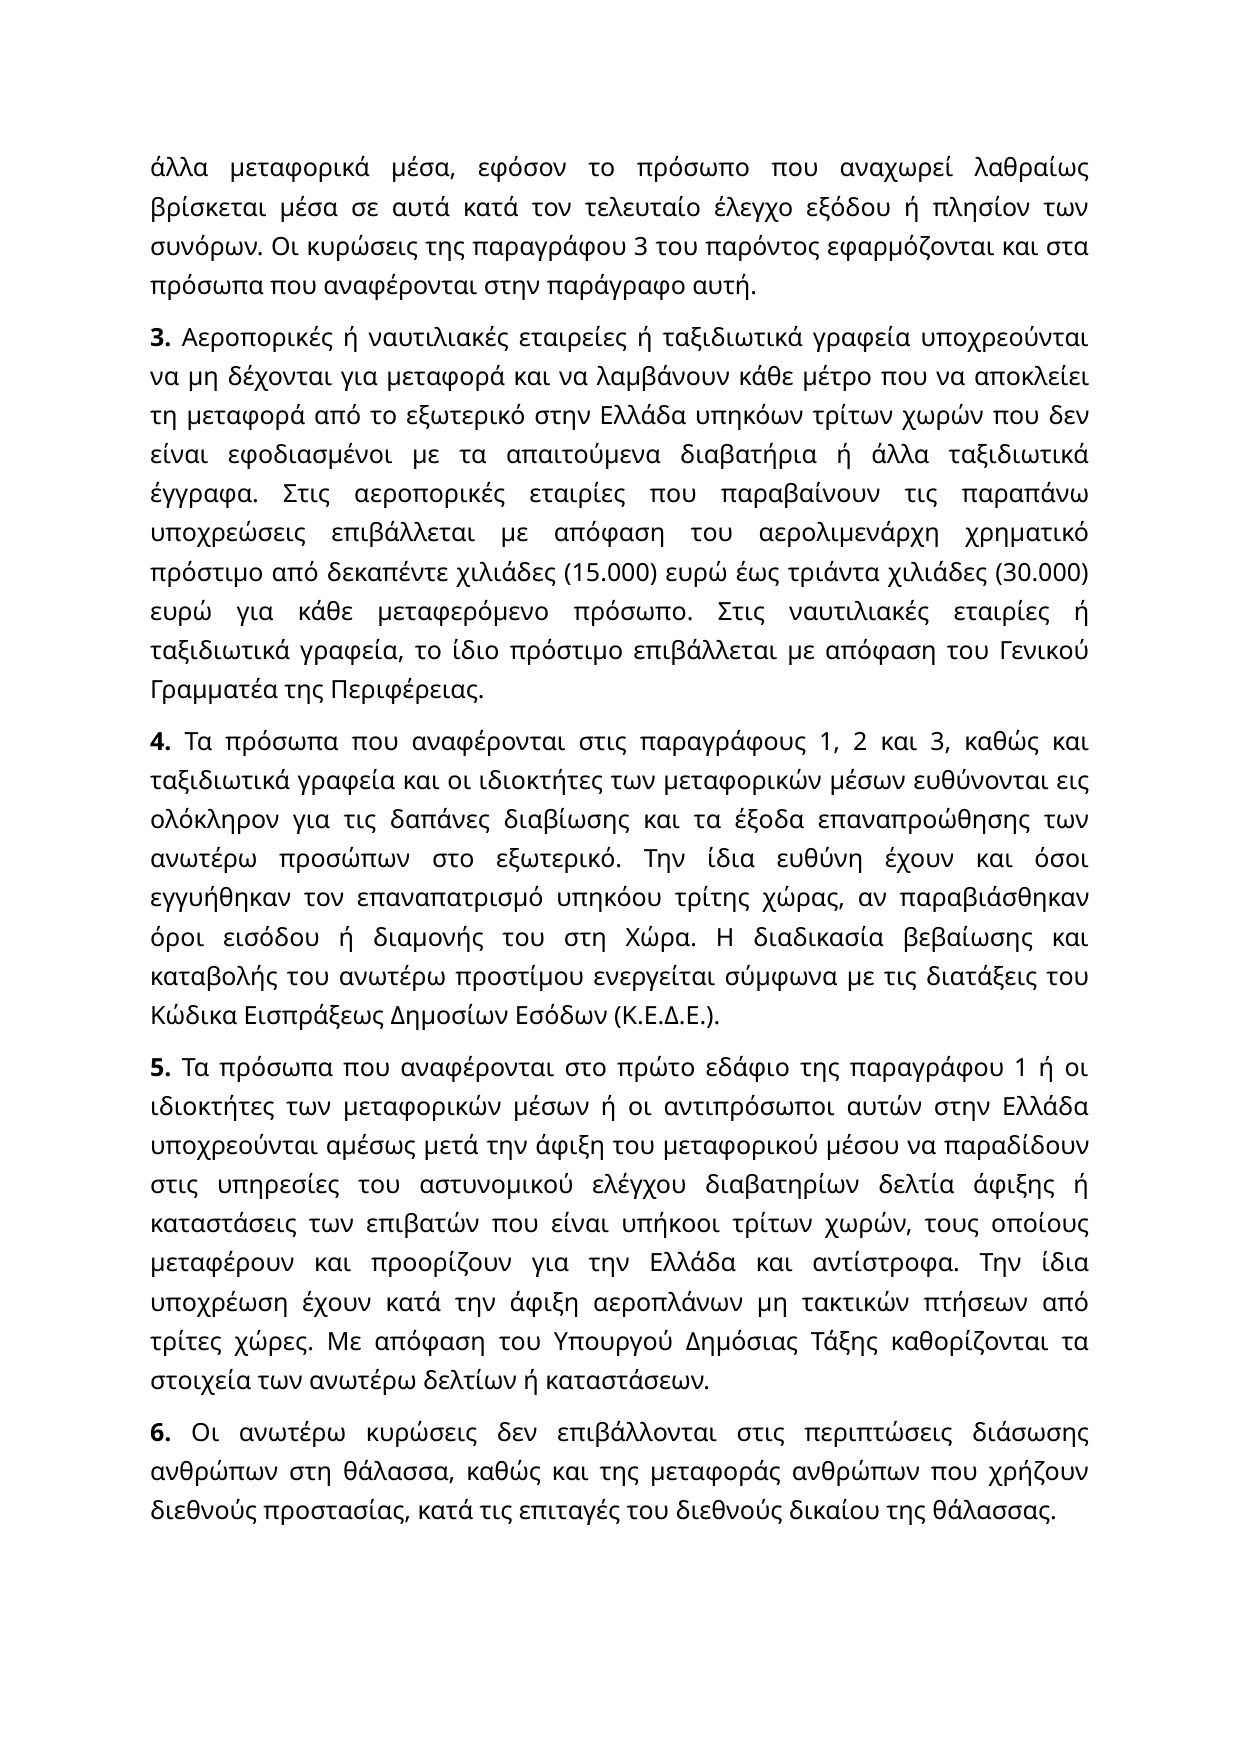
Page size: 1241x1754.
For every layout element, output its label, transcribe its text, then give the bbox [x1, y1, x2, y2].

text 6. Οι ανωτέρω κυρώσεις δεν επιβάλλονται στις περιπτώσεις διάσωσης ανθρώπων στη θάλασσα, καθώς και της μεταφοράς ανθρώπων που χρήζουν διεθνούς προστασίας, κατά τις επιταγές του διεθνούς δικαίου της θάλασσας. [150, 1414, 1090, 1527]
text 4. Τα πρόσωπα που αναφέρονται στις παραγράφους 1, 2 και 3, καθώς και ταξιδιωτικά γραφεία και οι ιδιοκτήτες των μεταφορικών μέσων ευθύνονται εις ολόκληρον για τις δαπάνες διαβίωσης και τα έξοδα επαναπροώθησης των ανωτέρω προσώπων στο εξωτερικό. Την ίδια ευθύνη έχουν και όσοι εγγυήθηκαν τον επαναπατρισμό υπηκόου τρίτης χώρας, αν παραβιάσθηκαν όροι εισόδου ή διαμονής του στη Χώρα. Η διαδικασία βεβαίωσης και καταβολής του ανωτέρω προστίμου ενεργείται σύμφωνα με τις διατάξεις του Κώδικα Εισπράξεως Δημοσίων Εσόδων (Κ.Ε.Δ.Ε.). [150, 723, 1090, 1032]
text άλλα μεταφορικά μέσα, εφόσον το πρόσωπο που αναχωρεί λαθραίως βρίσκεται μέσα σε αυτά κατά τον τελευταίο έλεγχο εξόδου ή πλησίον των συνόρων. Οι κυρώσεις της παραγράφου 3 του παρόντος εφαρμόζονται και στα πρόσωπα που αναφέρονται στην παράγραφο αυτή. [150, 150, 1090, 302]
text 5. Τα πρόσωπα που αναφέρονται στο πρώτο εδάφιο της παραγράφου 1 ή οι ιδιοκτήτες των μεταφορικών μέσων ή οι αντιπρόσωποι αυτών στην Ελλάδα υποχρεούνται αμέσως μετά την άφιξη του μεταφορικού μέσου να παραδίδουν στις υπηρεσίες του αστυνομικού ελέγχου διαβατηρίων δελτία άφιξης ή καταστάσεις των επιβατών που είναι υπήκοοι τρίτων χωρών, τους οποίους μεταφέρουν και προορίζουν για την Ελλάδα και αντίστροφα. Την ίδια υποχρέωση έχουν κατά την άφιξη αεροπλάνων μη τακτικών πτήσεων από τρίτες χώρες. Με απόφαση του Υπουργού Δημόσιας Τάξης καθορίζονται τα στοιχεία των ανωτέρω δελτίων ή καταστάσεων. [150, 1049, 1090, 1397]
text 3. Αεροπορικές ή ναυτιλιακές εταιρείες ή ταξιδιωτικά γραφεία υποχρεούνται να μη δέχονται για μεταφορά και να λαμβάνουν κάθε μέτρο που να αποκλείει τη μεταφορά από το εξωτερικό στην Ελλάδα υπηκόων τρίτων χωρών που δεν είναι εφοδιασμένοι με τα απαιτούμενα διαβατήρια ή άλλα ταξιδιωτικά έγγραφα. Στις αεροπορικές εταιρίες που παραβαίνουν τις παραπάνω υποχρεώσεις επιβάλλεται με απόφαση του αερολιμενάρχη χρηματικό πρόστιμο από δεκαπέντε χιλιάδες (15.000) ευρώ έως τριάντα χιλιάδες (30.000) ευρώ για κάθε μεταφερόμενο πρόσωπο. Στις ναυτιλιακές εταιρίες ή ταξιδιωτικά γραφεία, το ίδιο πρόστιμο επιβάλλεται με απόφαση του Γενικού Γραμματέα της Περιφέρειας. [150, 319, 1090, 706]
